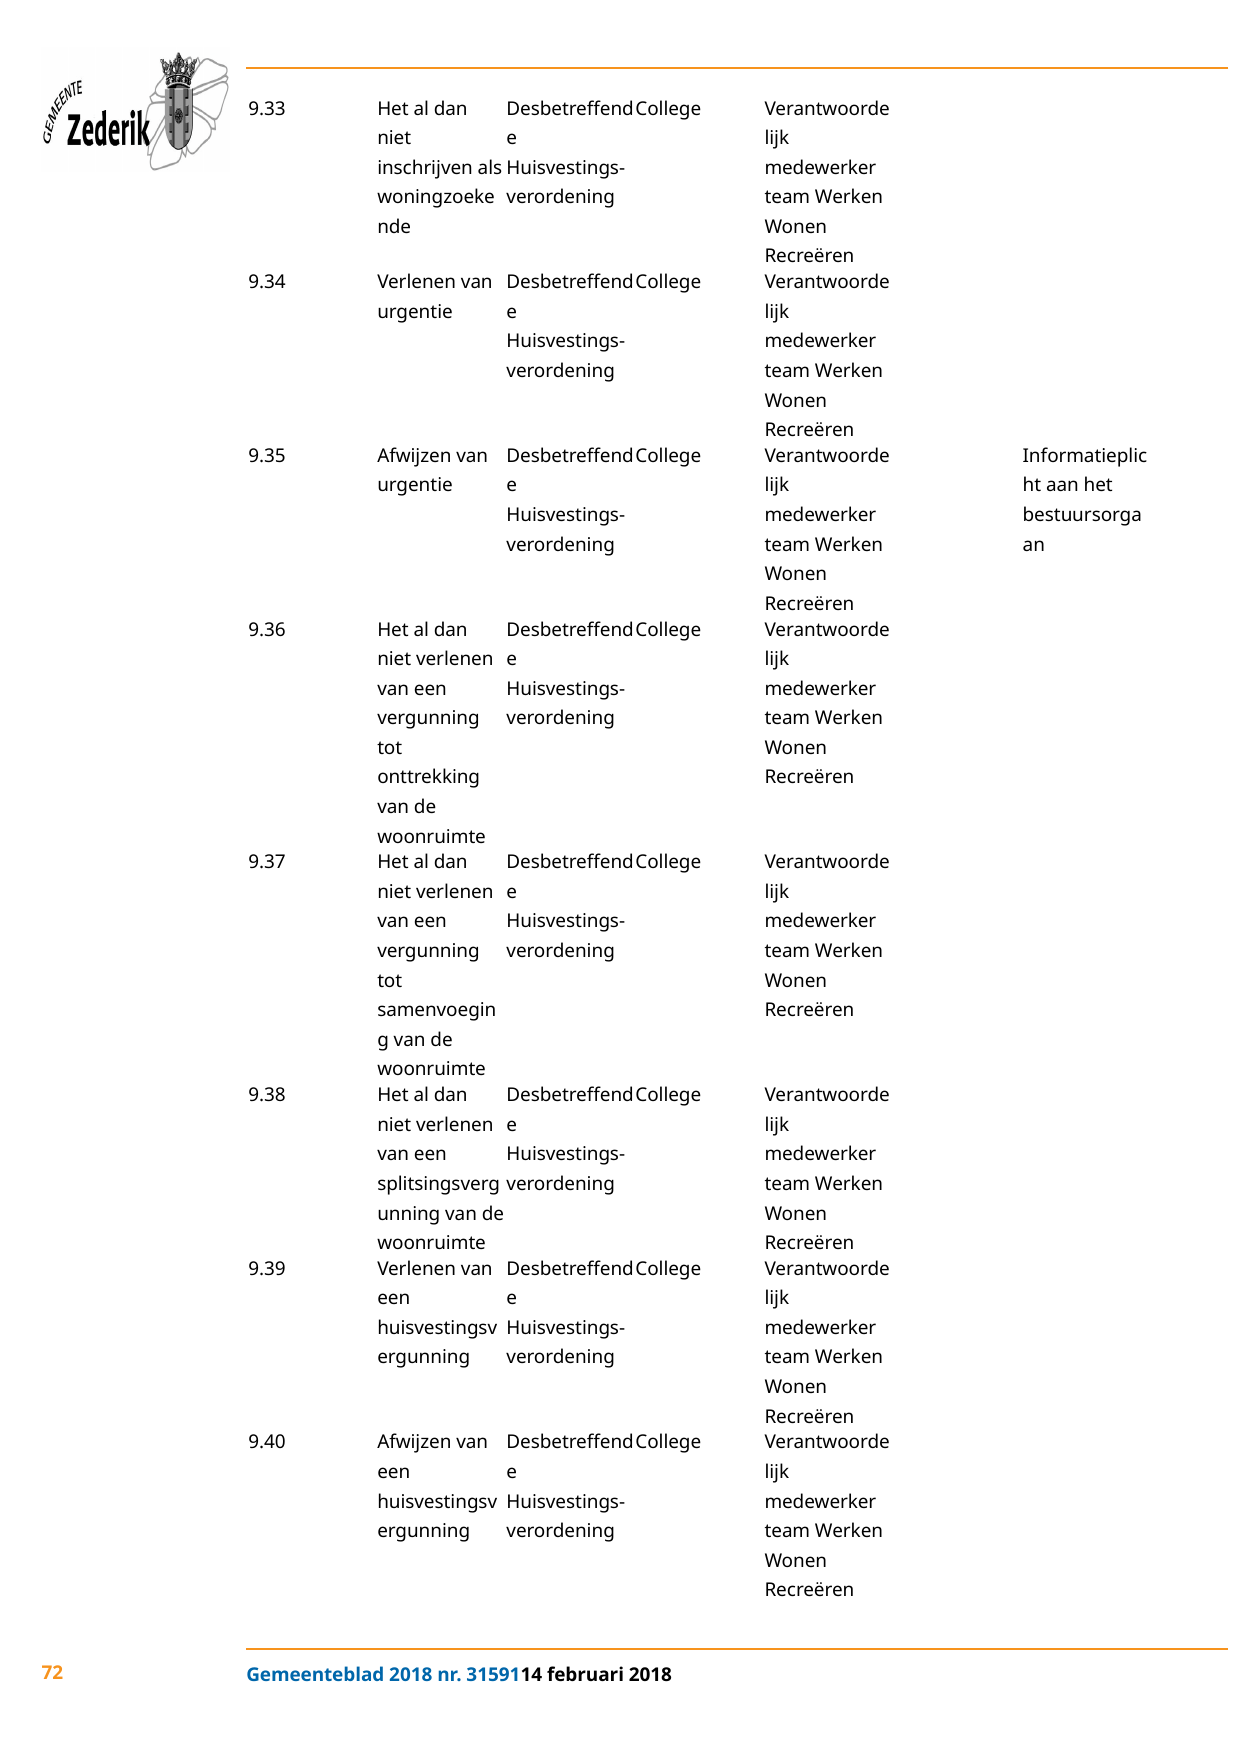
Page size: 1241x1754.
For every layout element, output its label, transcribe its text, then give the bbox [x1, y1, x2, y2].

table_cell Afwijzen van urgentie [377, 442, 506, 616]
table_cell Verantwoordelijk medewerker team Werken Wonen Recreëren [764, 1255, 893, 1429]
table_cell Verantwoordelijk medewerker team Werken Wonen Recreëren [764, 1081, 893, 1255]
table_cell Informatieplicht aan het bestuursorgaan [1023, 442, 1152, 616]
table_cell College [635, 442, 764, 616]
table_cell College [635, 1429, 764, 1602]
table_cell 9.33 [248, 95, 377, 268]
table_cell College [635, 1255, 764, 1429]
picture [41, 47, 231, 172]
table_cell [1023, 849, 1152, 1081]
table_cell Het al dan niet verlenen van een vergunning tot onttrekking van de woonruimte [377, 616, 506, 848]
table_cell Verantwoordelijk medewerker team Werken Wonen Recreëren [764, 269, 893, 442]
table_cell [894, 269, 1022, 442]
table_cell Het al dan niet inschrijven als woningzoekende [377, 95, 506, 268]
table_cell Verantwoordelijk medewerker team Werken Wonen Recreëren [764, 849, 893, 1081]
table_cell [1023, 269, 1152, 442]
table_cell Desbetreffende Huisvestings-verordening [506, 269, 635, 442]
table_cell College [635, 616, 764, 848]
table_cell 9.34 [248, 269, 377, 442]
table_cell Verlenen van urgentie [377, 269, 506, 442]
table_cell [894, 1255, 1022, 1429]
table_cell Desbetreffende Huisvestings-verordening [506, 95, 635, 268]
table_cell College [635, 269, 764, 442]
table_cell Desbetreffende Huisvestings-verordening [506, 849, 635, 1081]
table_cell [894, 95, 1022, 268]
table_cell [894, 1429, 1022, 1602]
table_cell College [635, 1081, 764, 1255]
table_cell Verantwoordelijk medewerker team Werken Wonen Recreëren [764, 95, 893, 268]
table_cell College [635, 95, 764, 268]
table_cell Desbetreffende Huisvestings-verordening [506, 1429, 635, 1602]
table_cell [1023, 1081, 1152, 1255]
table_cell Verantwoordelijk medewerker team Werken Wonen Recreëren [764, 1429, 893, 1602]
table_cell Verlenen van een huisvestingsvergunning [377, 1255, 506, 1429]
table_cell 9.40 [248, 1429, 377, 1602]
table_cell 9.39 [248, 1255, 377, 1429]
table_cell [1023, 1255, 1152, 1429]
table_cell Desbetreffende Huisvestings-verordening [506, 442, 635, 616]
table_cell Het al dan niet verlenen van een splitsingsvergunning van de woonruimte [377, 1081, 506, 1255]
table_cell [894, 616, 1022, 848]
table_cell Verantwoordelijk medewerker team Werken Wonen Recreëren [764, 616, 893, 848]
table_cell [894, 442, 1022, 616]
table_cell 9.35 [248, 442, 377, 616]
table_cell [1023, 1429, 1152, 1602]
table_cell [894, 1081, 1022, 1255]
table_cell [894, 849, 1022, 1081]
table_cell Afwijzen van een huisvestingsvergunning [377, 1429, 506, 1602]
table_cell 9.38 [248, 1081, 377, 1255]
table_cell [1023, 616, 1152, 848]
table_cell Desbetreffende Huisvestings-verordening [506, 1081, 635, 1255]
table_cell Desbetreffende Huisvestings-verordening [506, 616, 635, 848]
table_cell Desbetreffende Huisvestings-verordening [506, 1255, 635, 1429]
table_cell 9.36 [248, 616, 377, 848]
table_cell [1023, 95, 1152, 268]
table_cell Verantwoordelijk medewerker team Werken Wonen Recreëren [764, 442, 893, 616]
table_cell College [635, 849, 764, 1081]
table_cell 9.37 [248, 849, 377, 1081]
table_cell Het al dan niet verlenen van een vergunning tot samenvoeging van de woonruimte [377, 849, 506, 1081]
